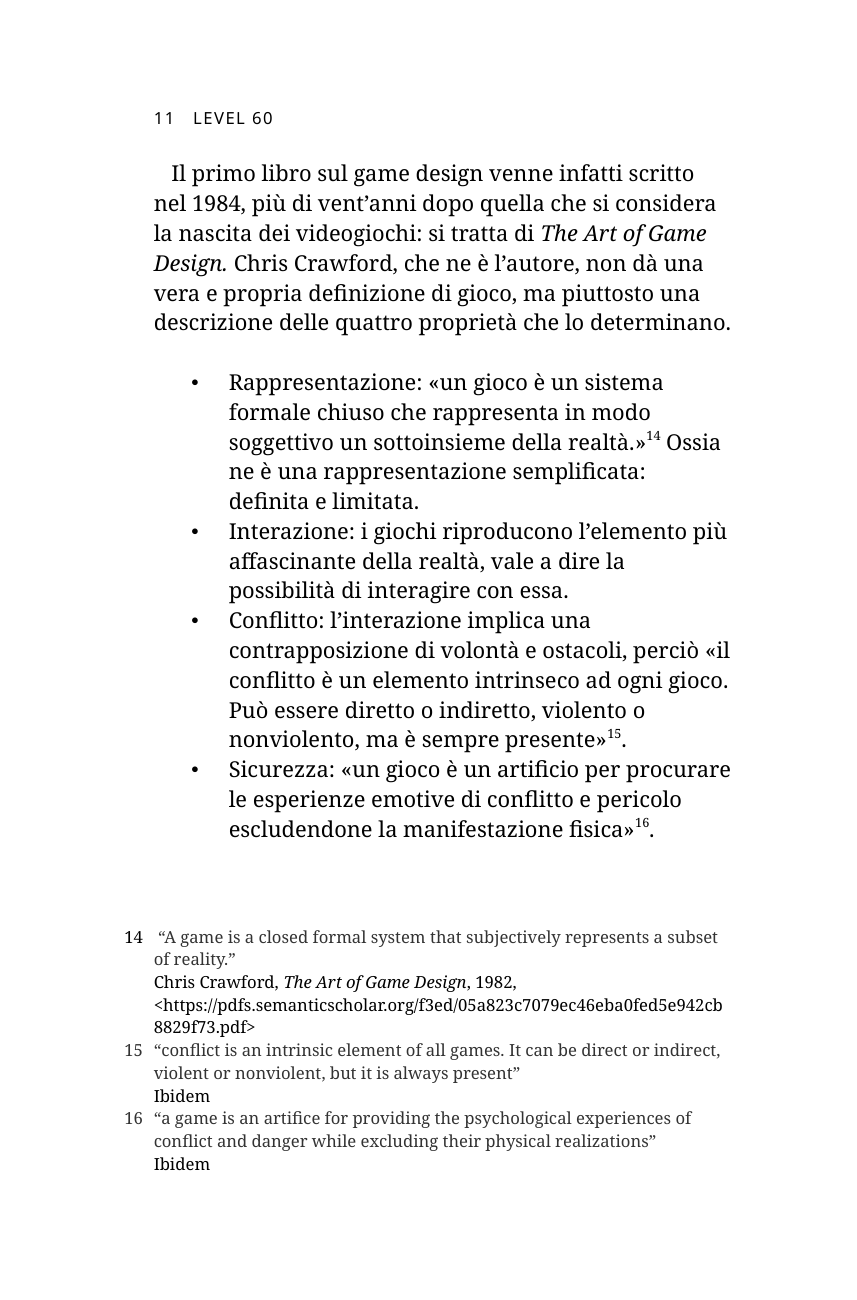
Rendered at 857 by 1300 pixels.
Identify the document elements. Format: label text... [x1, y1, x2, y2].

list Ibidem [124, 1152, 732, 1175]
list Rappresentazione: «un gioco è un sistema formale chiuso che rappresenta in modo soggettivo un sottoinsieme della realtà.» Ossia ne è una rappresentazione semplificata: definita e limitata. [191, 367, 732, 516]
list “conflict is an intrinsic element of all games. It can be direct or indirect, violent or nonviolent, but it is always present” [124, 1039, 732, 1084]
list Ibidem [124, 1084, 732, 1107]
list Sicurezza: «un gioco è un artificio per procurare le esperienze emotive di conflitto e pericolo escludendone la manifestazione fisica». [191, 754, 732, 844]
list “A game is a closed formal system that subjectively represents a subset of reality.” [124, 925, 732, 971]
list Conflitto: l’interazione implica una contrapposizione di volontà e ostacoli, perciò «il conflitto è un elemento intrinseco ad ogni gioco. Può essere diretto o indiretto, violento o nonviolento, ma è sempre presente». [191, 605, 732, 754]
list Chris Crawford, The Art of Game Design, 1982, <https://pdfs.semanticscholar.org/f3ed/05a823c7079ec46eba0fed5e942cb8829f73.pdf> [124, 971, 732, 1039]
list Interazione: i giochi riproducono l’elemento più affascinante della realtà, vale a dire la possibilità di interagire con essa. [191, 516, 732, 605]
text Il primo libro sul game design venne infatti scritto nel 1984, più di vent’anni dopo quella che si considera la nascita dei videogiochi: si tratta di The Art of Game Design. Chris Crawford, che ne è l’autore, non dà una vera e propria definizione di gioco, ma piuttosto una descrizione delle quattro proprietà che lo determinano. [153, 158, 732, 337]
list “a game is an artifice for providing the psychological experiences of conflict and danger while excluding their physical realizations” [124, 1107, 732, 1152]
